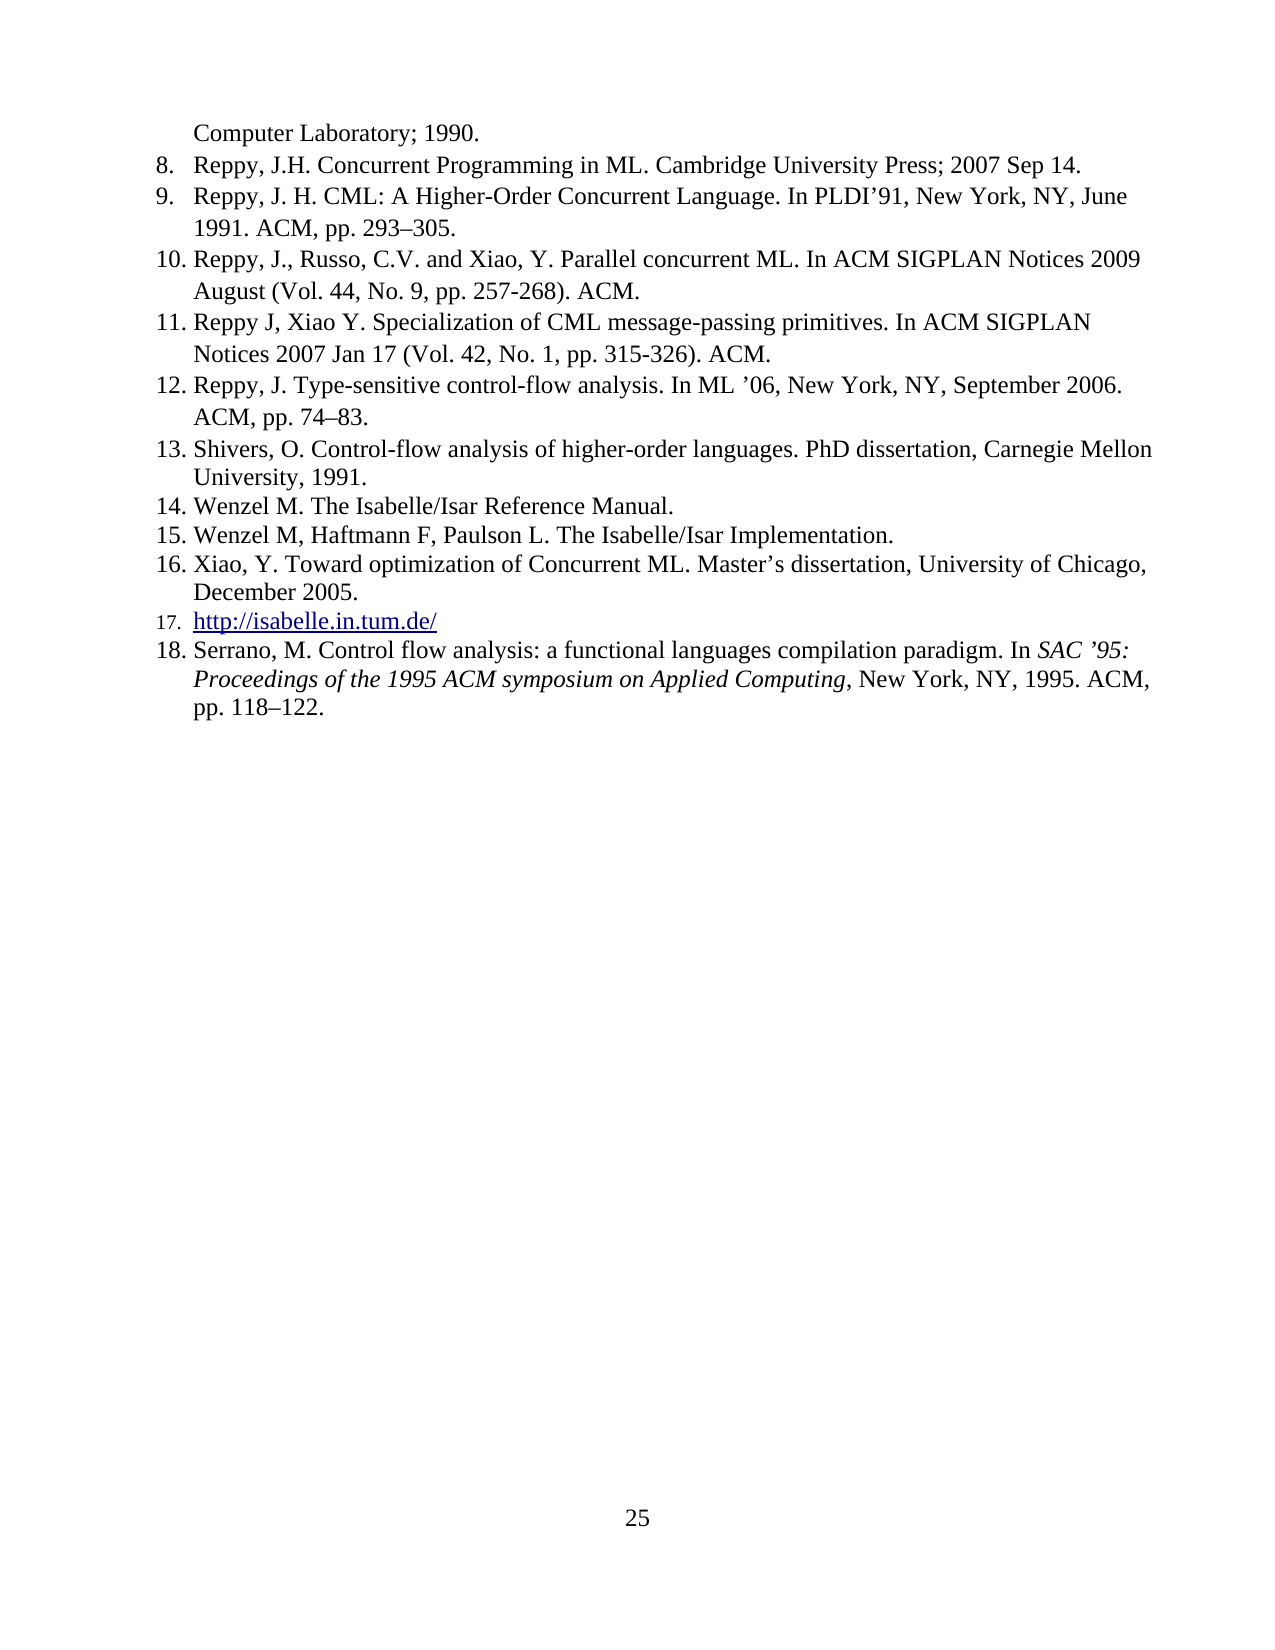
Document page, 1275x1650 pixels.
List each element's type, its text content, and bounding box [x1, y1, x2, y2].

list Wenzel M, Haftmann F, Paulson L. The Isabelle/Isar Implementation. [156, 520, 1157, 549]
list Xiao, Y. Toward optimization of Concurrent ML. Master’s dissertation, University of Chicago, December 2005. [156, 549, 1157, 606]
list Wenzel M. The Isabelle/Isar Reference Manual. [156, 491, 1157, 520]
list Reppy J, Xiao Y. Specialization of CML message-passing primitives. In ACM SIGPLAN Notices 2007 Jan 17 (Vol. 42, No. 1, pp. 315-326). ACM. [156, 307, 1157, 368]
list http://isabelle.in.tum.de/ [156, 606, 1157, 635]
list Reppy, J.H. Concurrent Programming in ML. Cambridge University Press; 2007 Sep 14. [156, 150, 1157, 178]
list Serrano, M. Control flow analysis: a functional languages compilation paradigm. In SAC ’95: Proceedings of the 1995 ACM symposium on Applied Computing, New York, NY, 1995. ACM, pp. 118–122. [156, 635, 1157, 721]
list Computer Laboratory; 1990. [156, 118, 1157, 147]
list Reppy, J. Type-sensitive control-flow analysis. In ML ’06, New York, NY, September 2006. ACM, pp. 74–83. [156, 371, 1157, 431]
list Shivers, O. Control-flow analysis of higher-order languages. PhD dissertation, Carnegie Mellon University, 1991. [156, 434, 1157, 491]
list Reppy, J. H. CML: A Higher-Order Concurrent Language. In PLDI’91, New York, NY, June 1991. ACM, pp. 293–305. [156, 181, 1157, 242]
list Reppy, J., Russo, C.V. and Xiao, Y. Parallel concurrent ML. In ACM SIGPLAN Notices 2009 August (Vol. 44, No. 9, pp. 257-268). ACM. [156, 244, 1157, 305]
